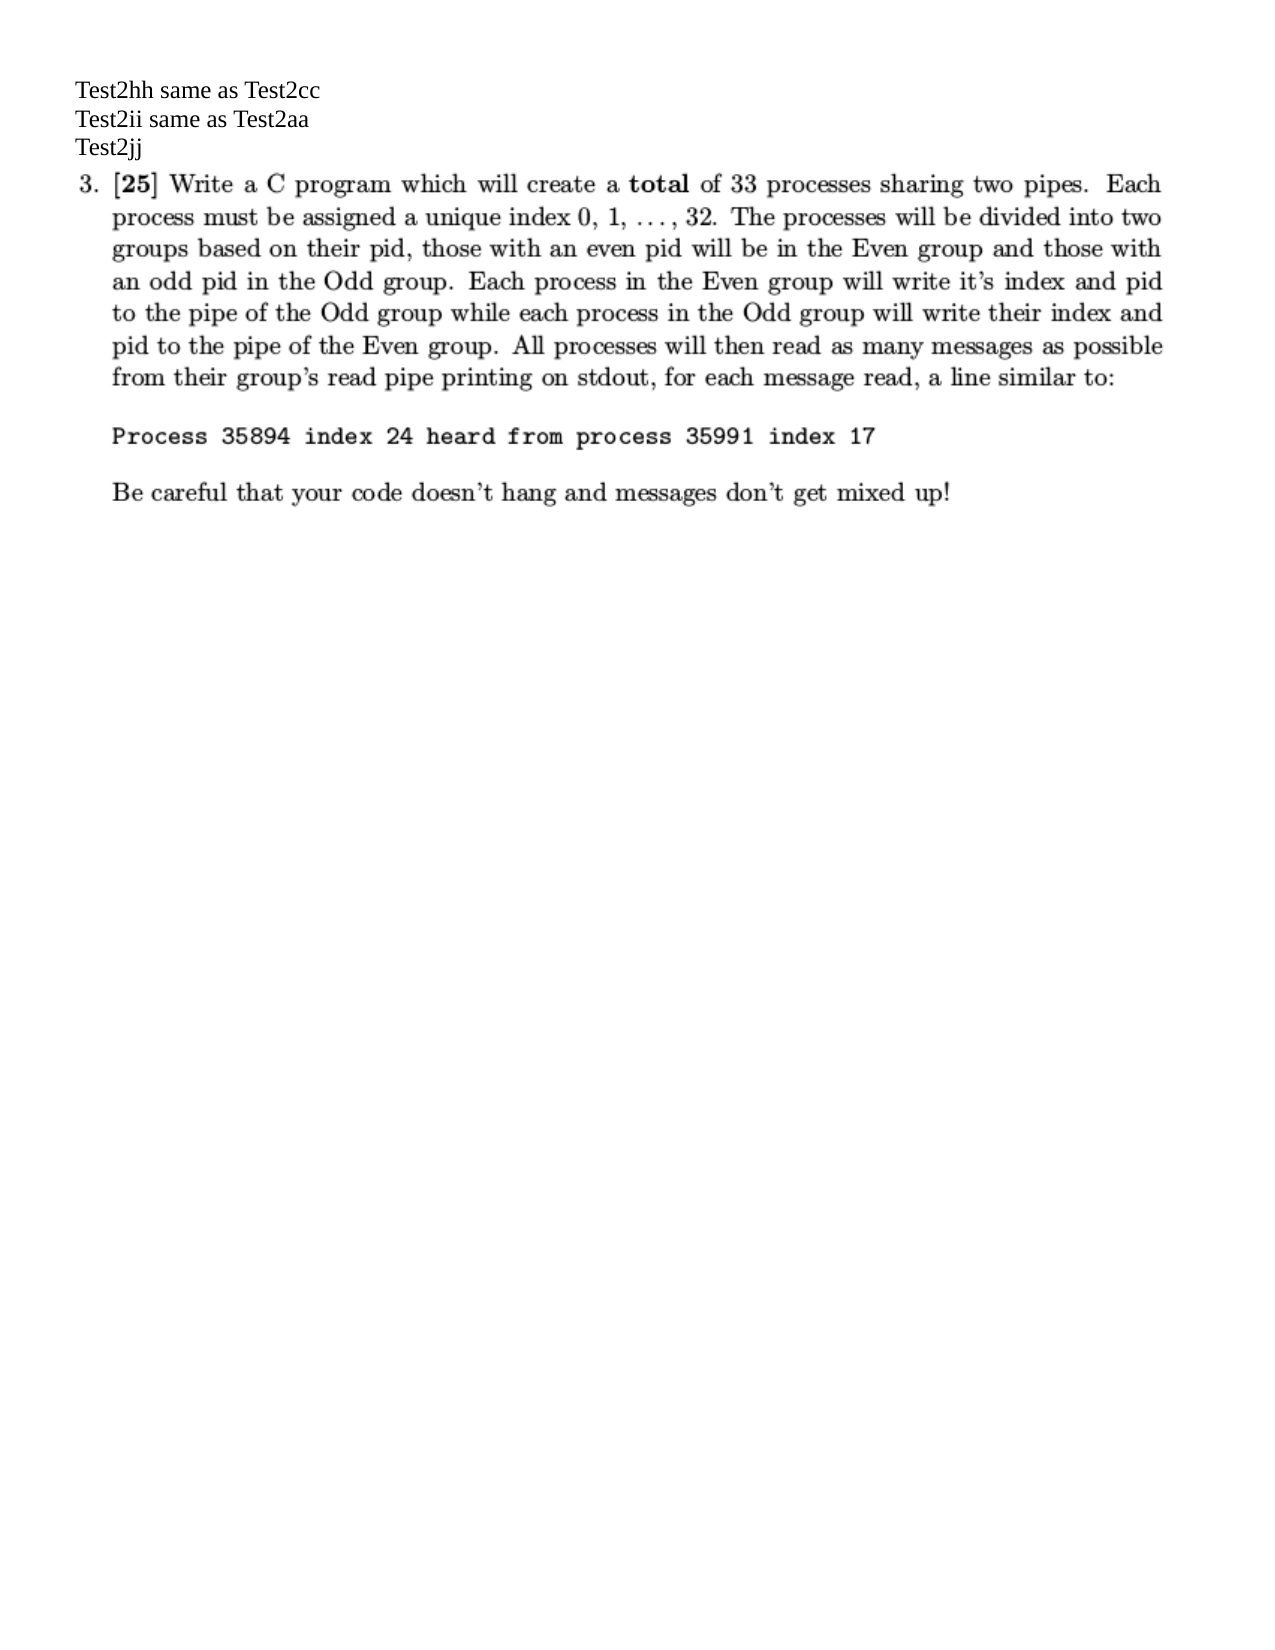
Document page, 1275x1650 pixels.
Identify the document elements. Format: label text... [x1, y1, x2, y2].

text Test2hh same as Test2cc [75, 75, 1200, 104]
picture [75, 161, 1200, 522]
text Test2jj [75, 132, 1200, 161]
text Test2ii same as Test2aa [75, 104, 1200, 132]
